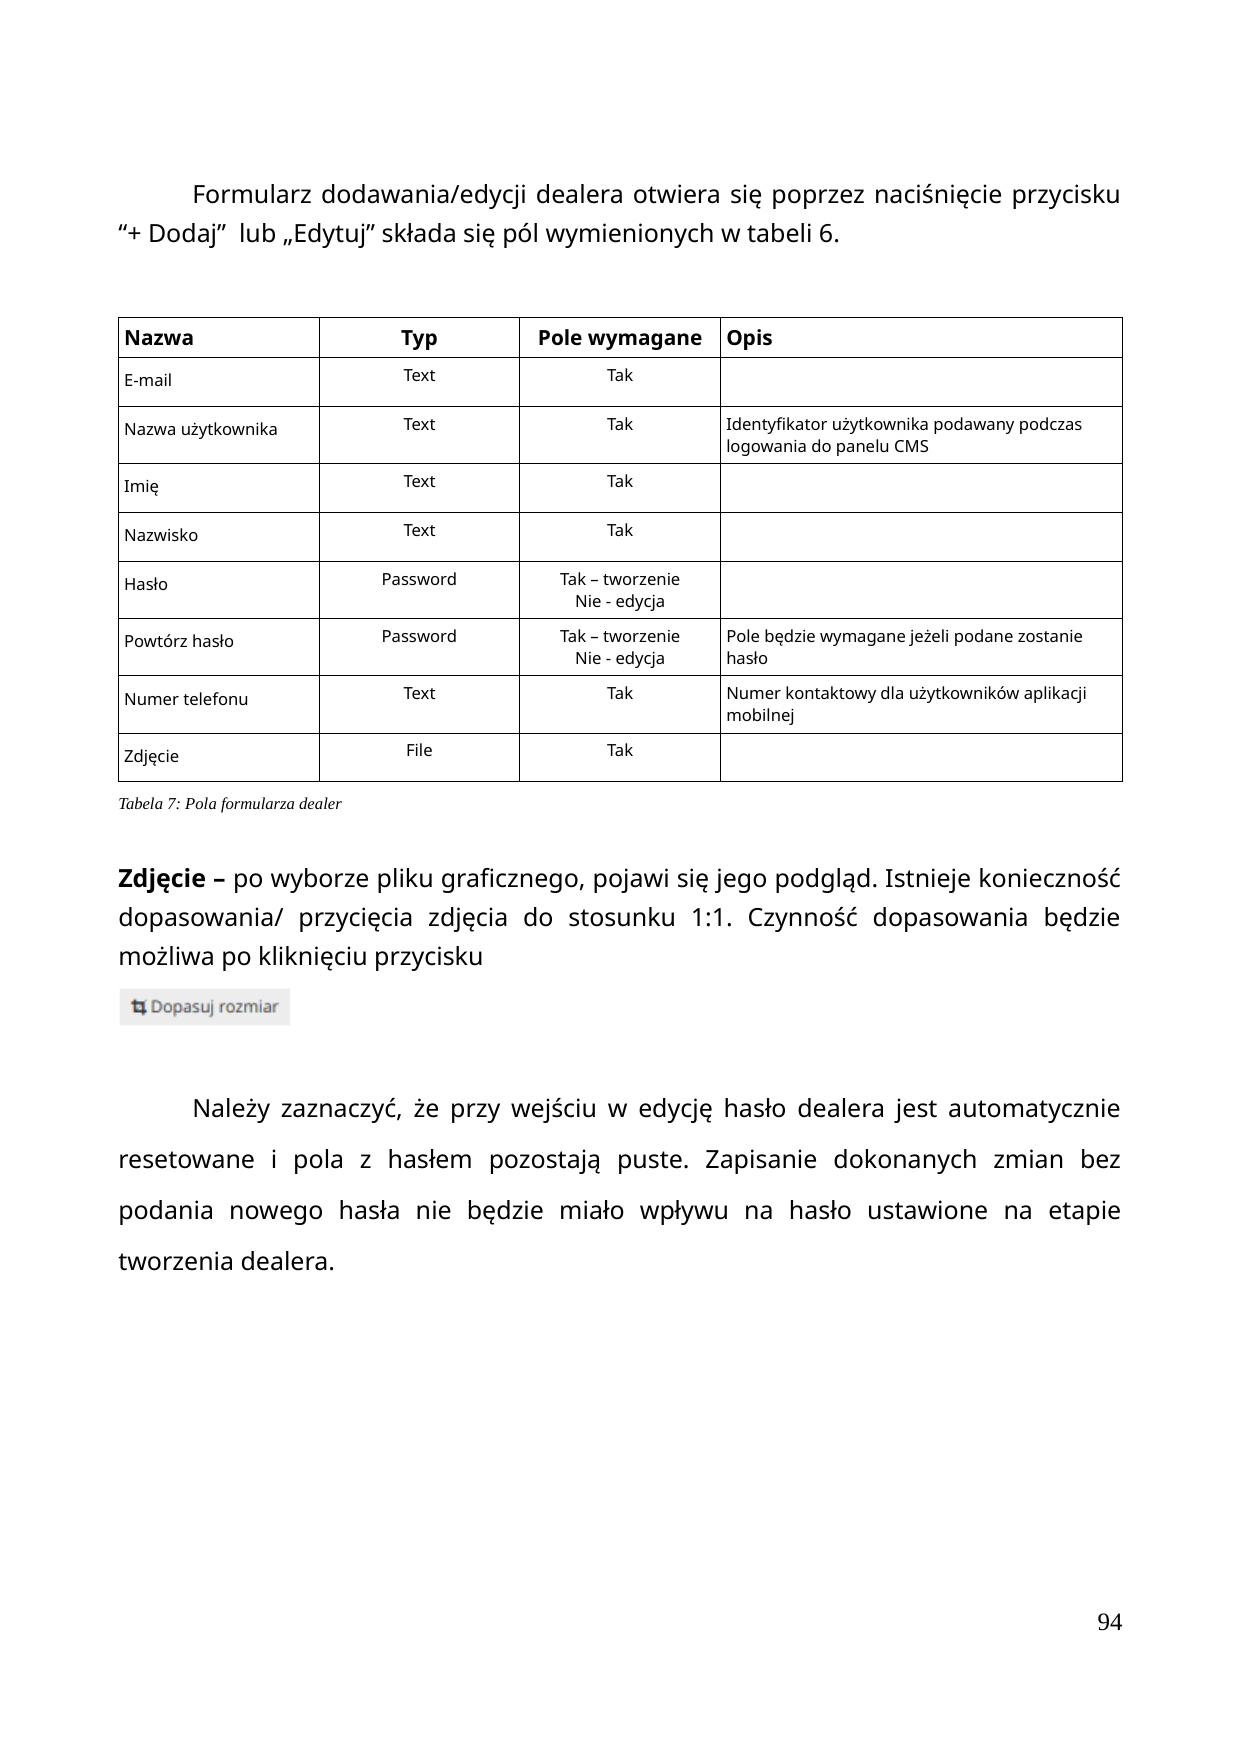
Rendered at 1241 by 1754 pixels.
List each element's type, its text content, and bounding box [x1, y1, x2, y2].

text Formularz dodawania/edycji dealera otwiera się poprzez naciśnięcie przycisku “+ Dodaj” lub „Edytuj” składa się pól wymienionych w tabeli 6. [118, 176, 1122, 249]
table_header Pole wymagane [520, 318, 720, 357]
table_cell Powtórz hasło [119, 619, 319, 675]
table_cell [721, 734, 1122, 781]
table_cell [721, 358, 1122, 406]
text Tabela 7: Pola formularza dealer [118, 794, 1122, 813]
text Zdjęcie – po wyborze pliku graficznego, pojawi się jego podgląd. Istnieje konieczność dopasowania/ przycięcia zdjęcia do stosunku 1:1. Czynność dopasowania będzie możliwa po kliknięciu przycisku [118, 860, 1122, 973]
table_cell Text [320, 407, 519, 463]
table_cell Tak [520, 464, 720, 512]
table_cell Imię [119, 464, 319, 512]
table_cell Password [320, 562, 519, 618]
table_cell Numer telefonu [119, 676, 319, 732]
table_header Nazwa [119, 318, 319, 357]
table_header Opis [721, 318, 1122, 357]
table_cell Nazwisko [119, 513, 319, 561]
table_cell Text [320, 358, 519, 406]
table_cell Tak [520, 734, 720, 781]
table_cell Text [320, 464, 519, 512]
table_cell Nazwa użytkownika [119, 407, 319, 463]
table_cell Zdjęcie [119, 734, 319, 781]
table_cell Password [320, 619, 519, 675]
table_cell Text [320, 676, 519, 732]
table_cell Tak [520, 513, 720, 561]
table_cell Tak [520, 676, 720, 732]
table_cell [721, 513, 1122, 561]
table_cell File [320, 734, 519, 781]
table_cell Tak [520, 358, 720, 406]
table_cell E-mail [119, 358, 319, 406]
text Należy zaznaczyć, że przy wejściu w edycję hasło dealera jest automatycznie resetowane i pola z hasłem pozostają puste. Zapisanie dokonanych zmian bez podania nowego hasła nie będzie miało wpływu na hasło ustawione na etapie tworzenia dealera. [118, 1090, 1122, 1278]
table_cell Hasło [119, 562, 319, 618]
table_cell Numer kontaktowy dla użytkowników aplikacji mobilnej [721, 676, 1122, 732]
table_cell Pole będzie wymagane jeżeli podane zostanie hasło [721, 619, 1122, 675]
picture [117, 982, 294, 1035]
table_cell Tak [520, 407, 720, 463]
table_cell [721, 562, 1122, 618]
table_cell [721, 464, 1122, 512]
table_header Typ [320, 318, 519, 357]
table_cell Text [320, 513, 519, 561]
table_cell Tak – tworzenie Nie - edycja [520, 619, 720, 675]
table_cell Identyfikator użytkownika podawany podczas logowania do panelu CMS [721, 407, 1122, 463]
table_cell Tak – tworzenie Nie - edycja [520, 562, 720, 618]
